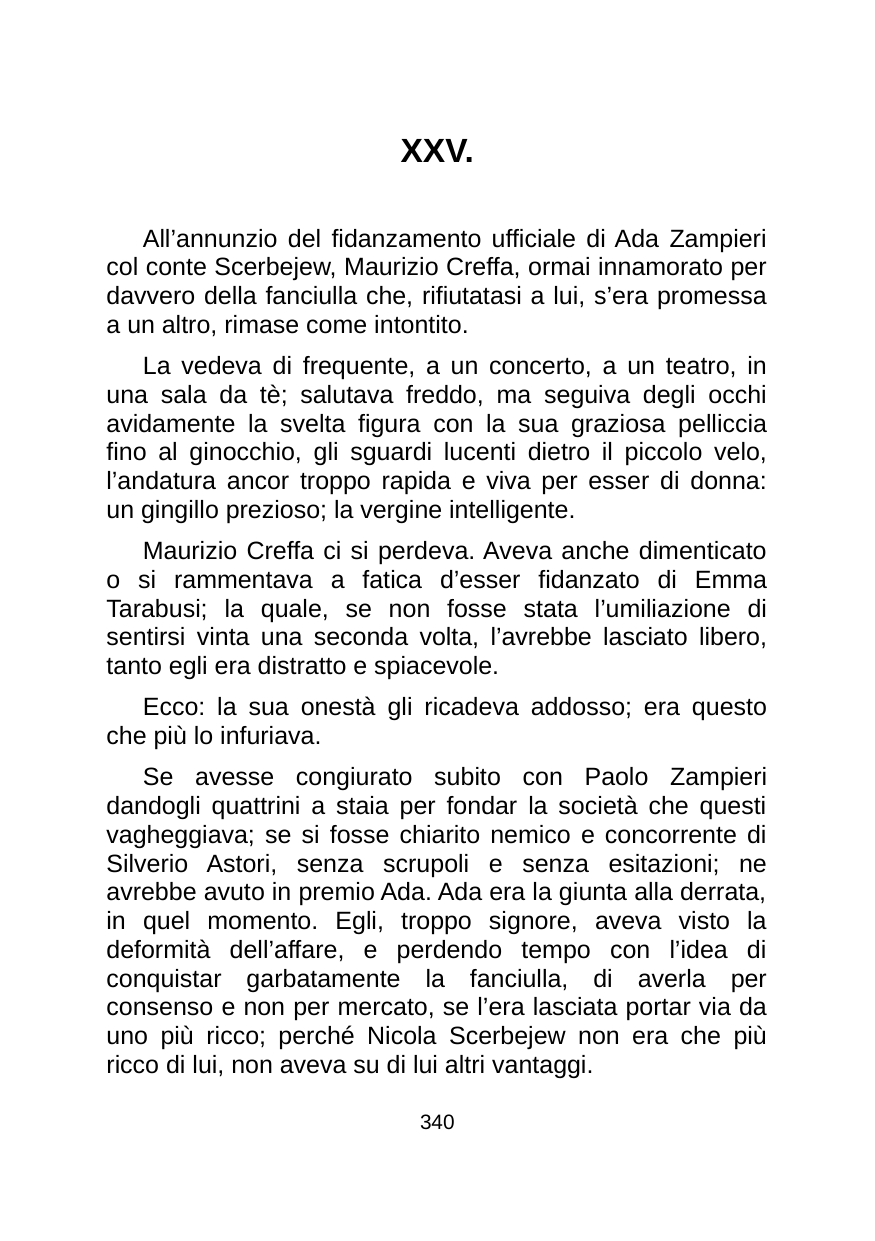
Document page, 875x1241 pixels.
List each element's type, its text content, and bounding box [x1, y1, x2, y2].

subtitle XXV. [106, 131, 768, 170]
text La vedeva di frequente, a un concerto, a un teatro, in una sala da tè; salutava freddo, ma seguiva degli occhi avidamente la svelta figura con la sua graziosa pelliccia fino al ginocchio, gli sguardi lucenti dietro il piccolo velo, l’andatura ancor troppo rapida e viva per esser di donna: un gingillo prezioso; la vergine intelligente. [106, 351, 768, 524]
text Se avesse congiurato subito con Paolo Zampieri dandogli quattrini a staia per fondar la società che questi vagheggiava; se si fosse chiarito nemico e concorrente di Silverio Astori, senza scrupoli e senza esitazioni; ne avrebbe avuto in premio Ada. Ada era la giunta alla derrata, in quel momento. Egli, troppo signore, aveva visto la deformità dell’affare, e perdendo tempo con l’idea di conquistar garbatamente la fanciulla, di averla per consenso e non per mercato, se l’era lasciata portar via da uno più ricco; perché Nicola Scerbejew non era che più ricco di lui, non aveva su di lui altri vantaggi. [106, 762, 768, 1079]
text All’annunzio del fidanzamento ufficiale di Ada Zampieri col conte Scerbejew, Maurizio Creffa, ormai innamorato per davvero della fanciulla che, rifiutatasi a lui, s’era promessa a un altro, rimase come intontito. [106, 224, 768, 339]
text Maurizio Creffa ci si perdeva. Aveva anche dimenticato o si rammentava a fatica d’esser fidanzato di Emma Tarabusi; la quale, se non fosse stata l’umiliazione di sentirsi vinta una seconda volta, l’avrebbe lasciato libero, tanto egli era distratto e spiacevole. [106, 536, 768, 680]
text Ecco: la sua onestà gli ricadeva addosso; era questo che più lo infuriava. [106, 692, 768, 750]
